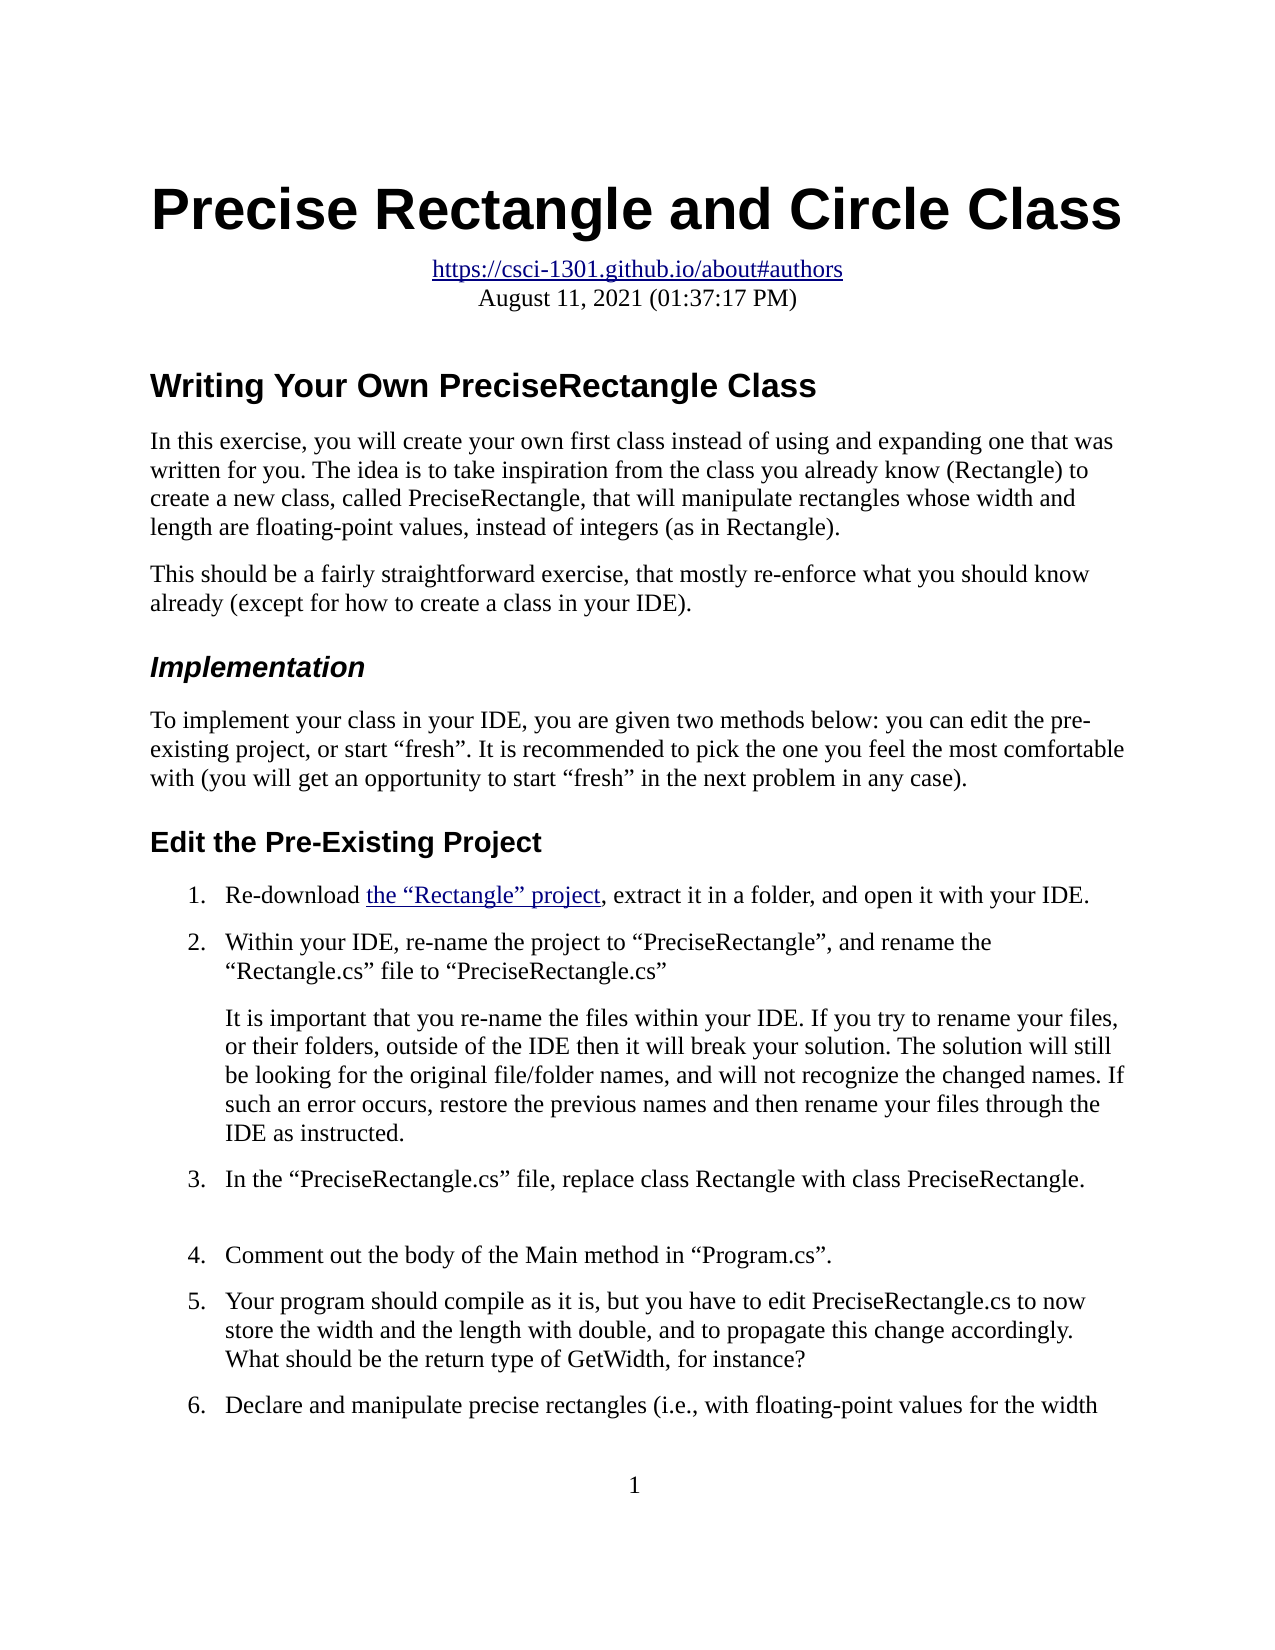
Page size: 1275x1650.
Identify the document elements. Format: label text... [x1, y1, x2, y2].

text This should be a fairly straightforward exercise, that mostly re-enforce what you should know already (except for how to create a class in your IDE). [150, 559, 1125, 616]
list Within your IDE, re-name the project to “PreciseRectangle”, and rename the “Rectangle.cs” file to “PreciseRectangle.cs” [187, 927, 1125, 985]
title Precise Rectangle and Circle Class [150, 175, 1125, 242]
text To implement your class in your IDE, you are given two methods below: you can edit the pre-existing project, or start “fresh”. It is recommended to pick the one you feel the most comfortable with (you will get an opportunity to start “fresh” in the next problem in any case). [150, 705, 1125, 792]
list It is important that you re-name the files within your IDE. If you try to rename your files, or their folders, outside of the IDE then it will break your solution. The solution will still be looking for the original file/folder names, and will not recognize the changed names. If such an error occurs, restore the previous names and then rename your files through the IDE as instructed. [187, 1003, 1125, 1146]
text https://csci-1301.github.io/about#authors [150, 254, 1125, 283]
text August 11, 2021 (01:37:17 PM) [150, 283, 1125, 312]
list Comment out the body of the Main method in “Program.cs”. [187, 1240, 1125, 1268]
subtitle Writing Your Own PreciseRectangle Class [150, 366, 1125, 404]
subtitle Implementation [150, 650, 1125, 684]
list Re-download the “Rectangle” project, extract it in a folder, and open it with your IDE. [187, 881, 1125, 909]
list In the “PreciseRectangle.cs” file, replace class Rectangle with class PreciseRectangle. [187, 1164, 1125, 1222]
list Your program should compile as it is, but you have to edit PreciseRectangle.cs to now store the width and the length with double, and to propagate this change accordingly. What should be the return type of GetWidth, for instance? [187, 1286, 1125, 1373]
text In this exercise, you will create your own first class instead of using and expanding one that was written for you. The idea is to take inspiration from the class you already know (Rectangle) to create a new class, called PreciseRectangle, that will manipulate rectangles whose width and length are floating-point values, instead of integers (as in Rectangle). [150, 426, 1125, 541]
subtitle Edit the Pre-Existing Project [150, 826, 1125, 859]
list Declare and manipulate precise rectangles (i.e., with floating-point values for the width [187, 1391, 1125, 1419]
